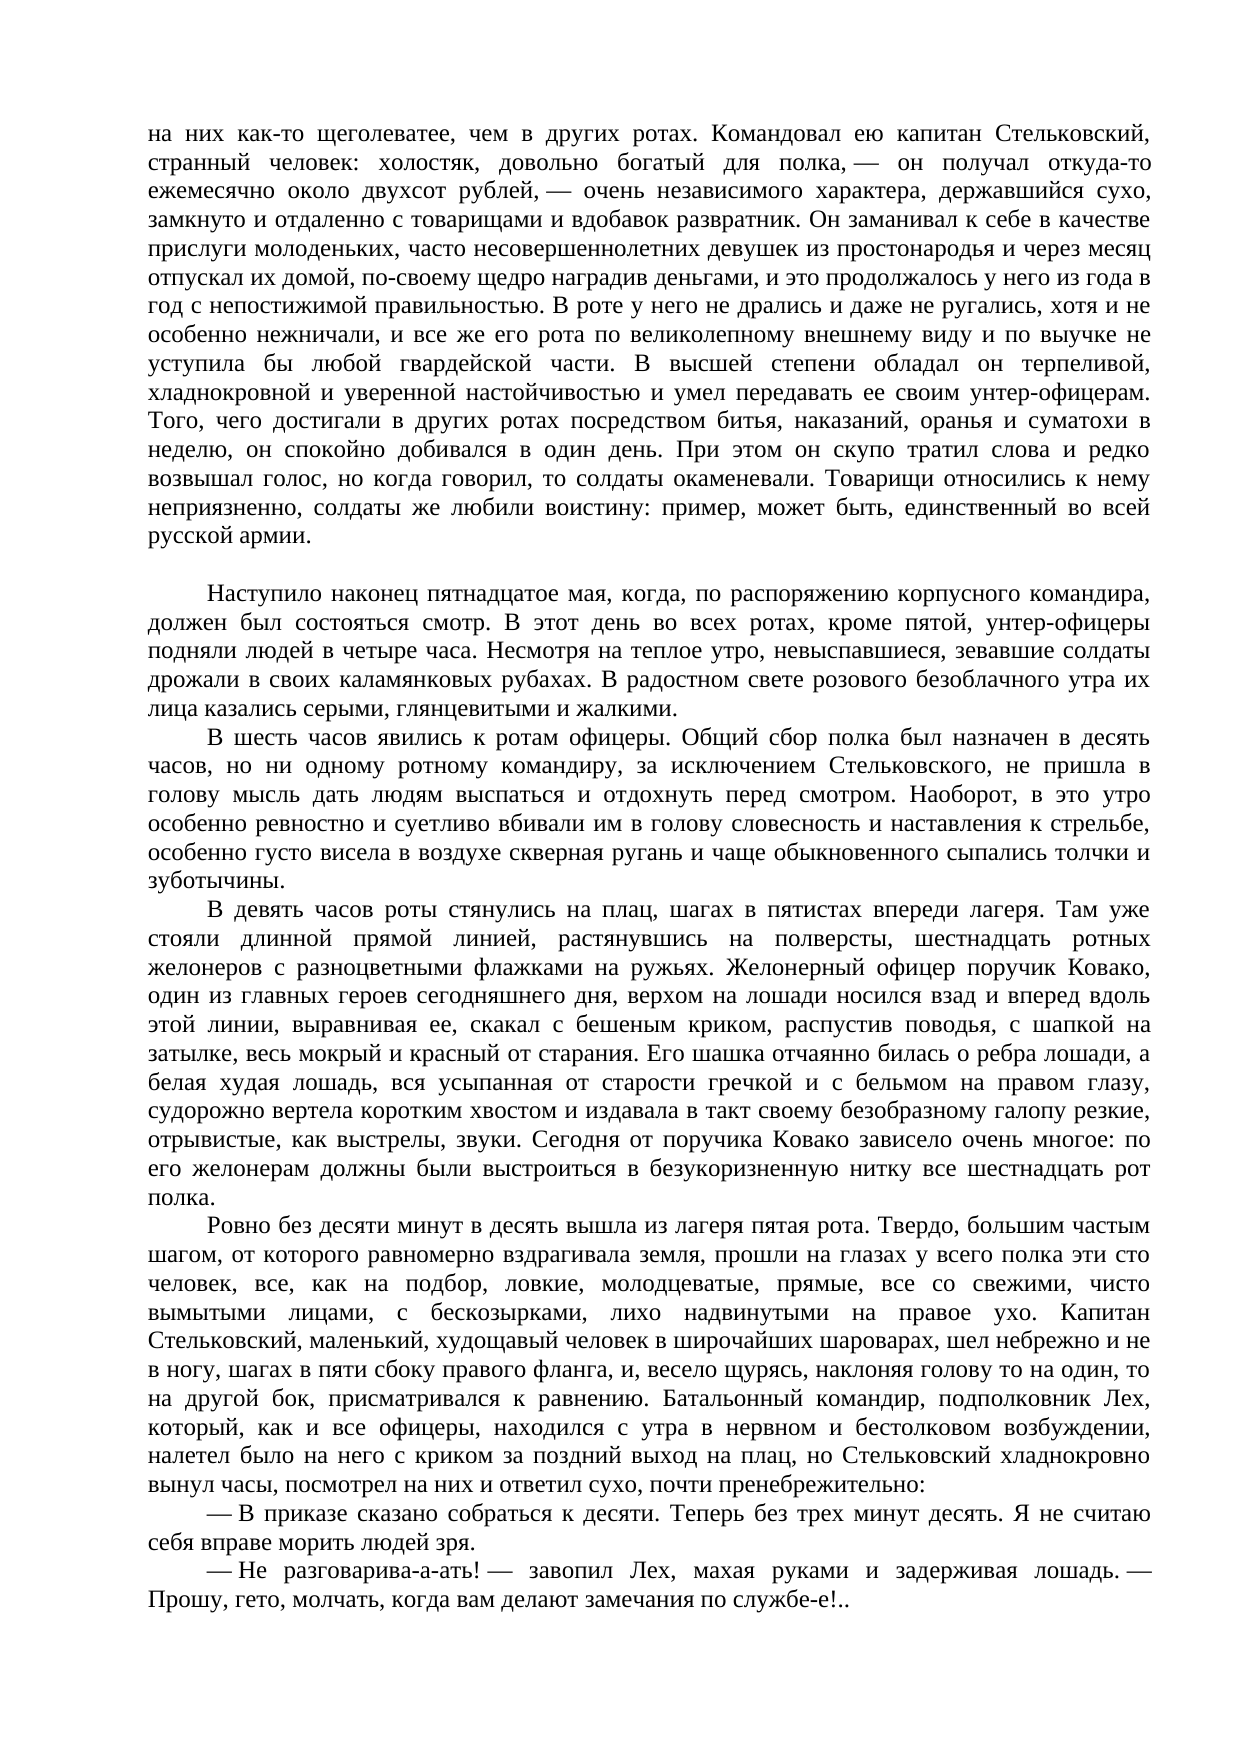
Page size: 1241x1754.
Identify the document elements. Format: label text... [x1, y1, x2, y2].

text — Не разговарива-а-ать! — завопил Лех, махая руками и задерживая лошадь. — Прошу, гето, молчать, когда вам делают замечания по службе-е!.. [148, 1556, 1152, 1613]
text В шесть часов явились к ротам офицеры. Общий сбор полка был назначен в десять часов, но ни одному ротному командиру, за исключением Стельковского, не пришла в голову мысль дать людям выспаться и отдохнуть перед смотром. Наоборот, в это утро особенно ревностно и суетливо вбивали им в голову словесность и наставления к стрельбе, особенно густо висела в воздухе скверная ругань и чаще обыкновенного сыпались толчки и зуботычины. [148, 722, 1152, 894]
text — В приказе сказано собраться к десяти. Теперь без трех минут десять. Я не считаю себя вправе морить людей зря. [148, 1498, 1152, 1556]
text Наступило наконец пятнадцатое мая, когда, по распоряжению корпусного командира, должен был состояться смотр. В этот день во всех ротах, кроме пятой, унтер-офицеры подняли людей в четыре часа. Несмотря на теплое утро, невыспавшиеся, зевавшие солдаты дрожали в своих каламянковых рубахах. В радостном свете розового безоблачного утра их лица казались серыми, глянцевитыми и жалкими. [148, 578, 1152, 722]
text В девять часов роты стянулись на плац, шагах в пятистах впереди лагеря. Там уже стояли длинной прямой линией, растянувшись на полверсты, шестнадцать ротных желонеров с разноцветными флажками на ружьях. Желонерный офицер поручик Ковако, один из главных героев сегодняшнего дня, верхом на лошади носился взад и вперед вдоль этой линии, выравнивая ее, скакал с бешеным криком, распустив поводья, с шапкой на затылке, весь мокрый и красный от старания. Его шашка отчаянно билась о ребра лошади, а белая худая лошадь, вся усыпанная от старости гречкой и с бельмом на правом глазу, судорожно вертела коротким хвостом и издавала в такт своему безобразному галопу резкие, отрывистые, как выстрелы, звуки. Сегодня от поручика Ковако зависело очень многое: по его желонерам должны были выстроиться в безукоризненную нитку все шестнадцать рот полка. [148, 894, 1152, 1211]
text Ровно без десяти минут в десять вышла из лагеря пятая рота. Твердо, большим частым шагом, от которого равномерно вздрагивала земля, прошли на глазах у всего полка эти сто человек, все, как на подбор, ловкие, молодцеватые, прямые, все со свежими, чисто вымытыми лицами, с бескозырками, лихо надвинутыми на правое ухо. Капитан Стельковский, маленький, худощавый человек в широчайших шароварах, шел небрежно и не в ногу, шагах в пяти сбоку правого фланга, и, весело щурясь, наклоняя голову то на один, то на другой бок, присматривался к равнению. Батальонный командир, подполковник Лех, который, как и все офицеры, находился с утра в нервном и бестолковом возбуждении, налетел было на него с криком за поздний выход на плац, но Стельковский хладнокровно вынул часы, посмотрел на них и ответил сухо, почти пренебрежительно: [148, 1211, 1152, 1498]
text на них как-то щеголеватее, чем в других ротах. Командовал ею капитан Стельковский, странный человек: холостяк, довольно богатый для полка, — он получал откуда-то ежемесячно около двухсот рублей, — очень независимого характера, державшийся сухо, замкнуто и отдаленно с товарищами и вдобавок развратник. Он заманивал к себе в качестве прислуги молоденьких, часто несовершеннолетних девушек из простонародья и через месяц отпускал их домой, по-своему щедро наградив деньгами, и это продолжалось у него из года в год с непостижимой правильностью. В роте у него не дрались и даже не ругались, хотя и не особенно нежничали, и все же его рота по великолепному внешнему виду и по выучке не уступила бы любой гвардейской части. В высшей степени обладал он терпеливой, хладнокровной и уверенной настойчивостью и умел передавать ее своим унтер-офицерам. Того, чего достигали в других ротах посредством битья, наказаний, оранья и суматохи в неделю, он спокойно добивался в один день. При этом он скупо тратил слова и редко возвышал голос, но когда говорил, то солдаты окаменевали. Товарищи относились к нему неприязненно, солдаты же любили воистину: пример, может быть, единственный во всей русской армии. [148, 118, 1152, 549]
